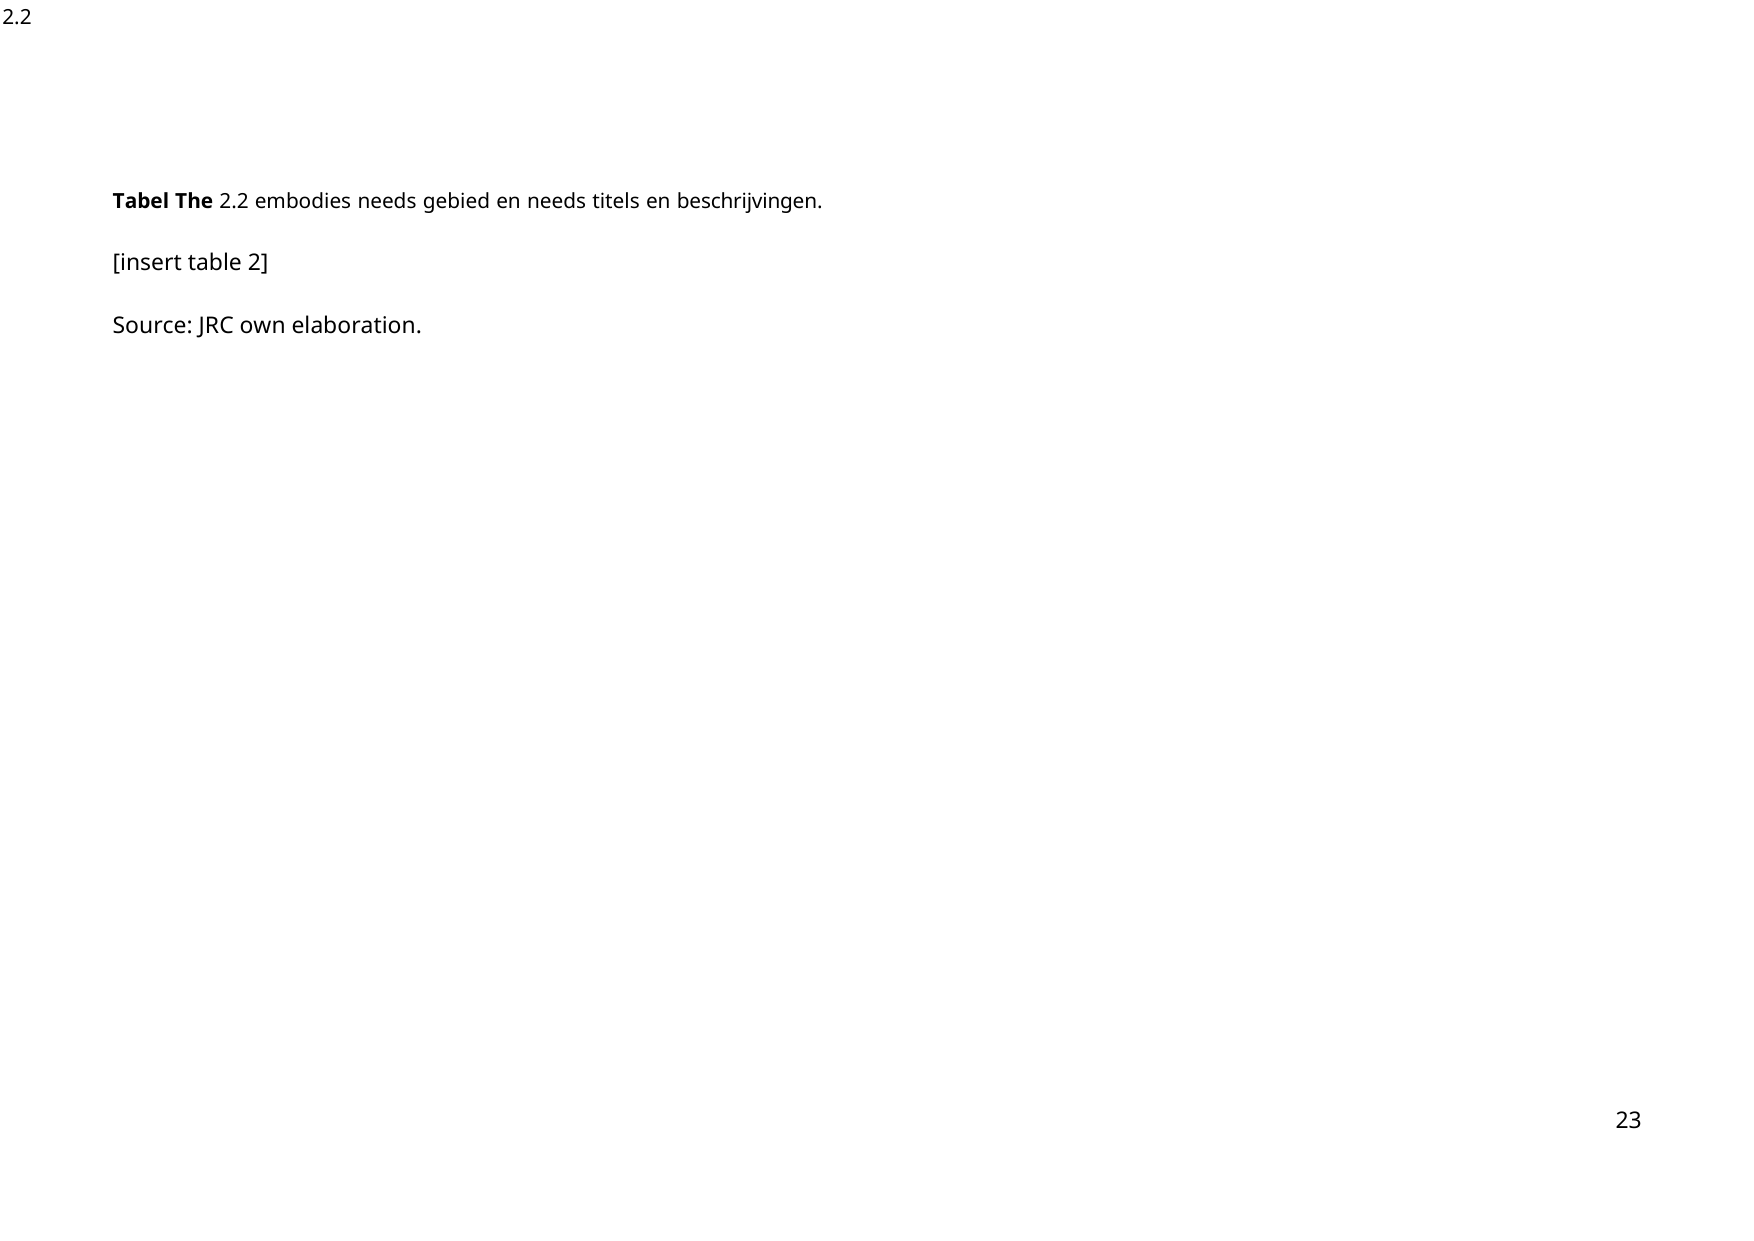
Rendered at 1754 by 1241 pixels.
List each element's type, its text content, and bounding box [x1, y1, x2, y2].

text [insert table 2] [112, 246, 1641, 278]
text Source: JRC own elaboration. [112, 309, 1641, 340]
text Tabel The 2.2 embodies needs gebied en needs titels en beschrijvingen. [112, 187, 1641, 215]
